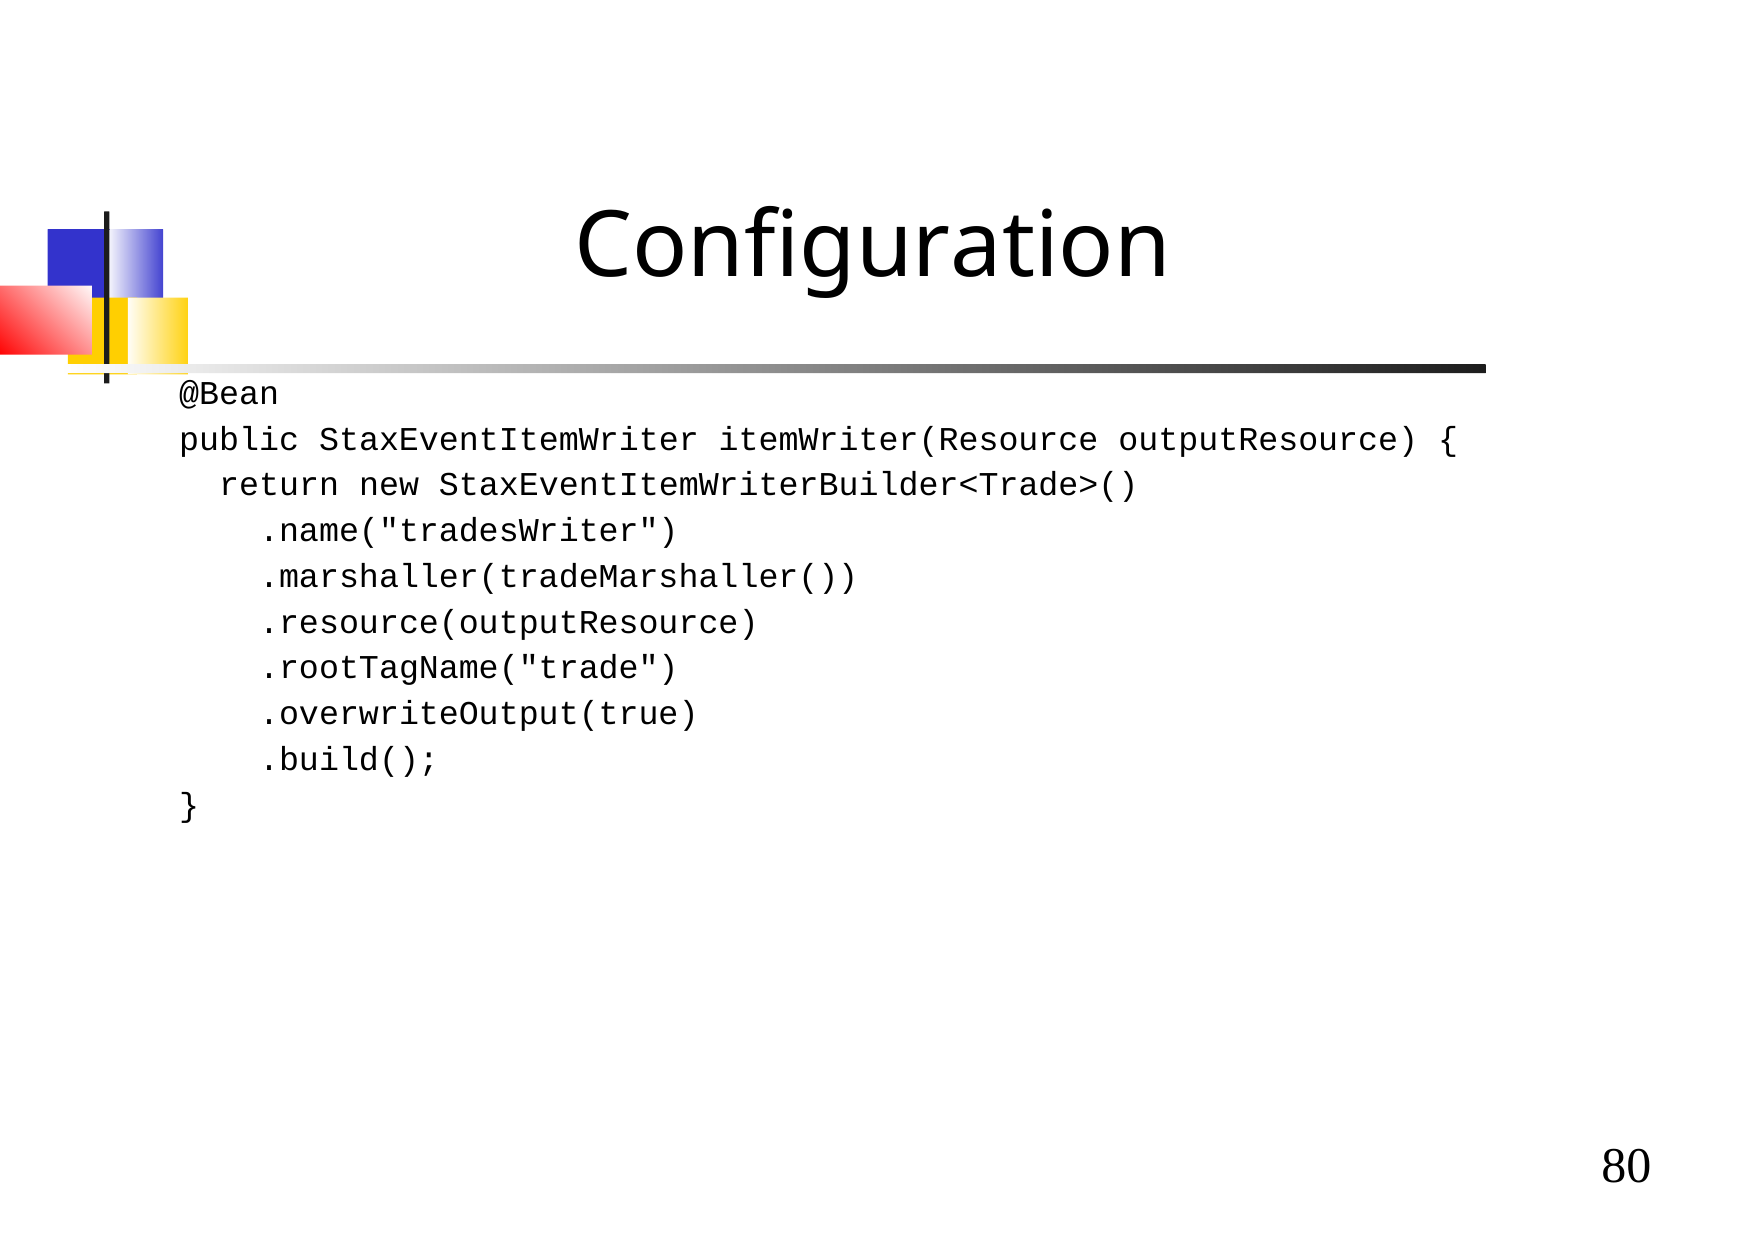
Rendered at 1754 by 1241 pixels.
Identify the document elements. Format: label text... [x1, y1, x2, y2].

list @Bean public StaxEventItemWriter itemWriter(Resource outputResource) { return new StaxEventItemWriterBuilder<Trade>() .name("tradesWriter") .marshaller(tradeMarshaller()) .resource(outputResource) .rootTagName("trade") .overwriteOutput(true) .build(); } [179, 371, 1567, 1091]
title Configuration [179, 139, 1567, 351]
